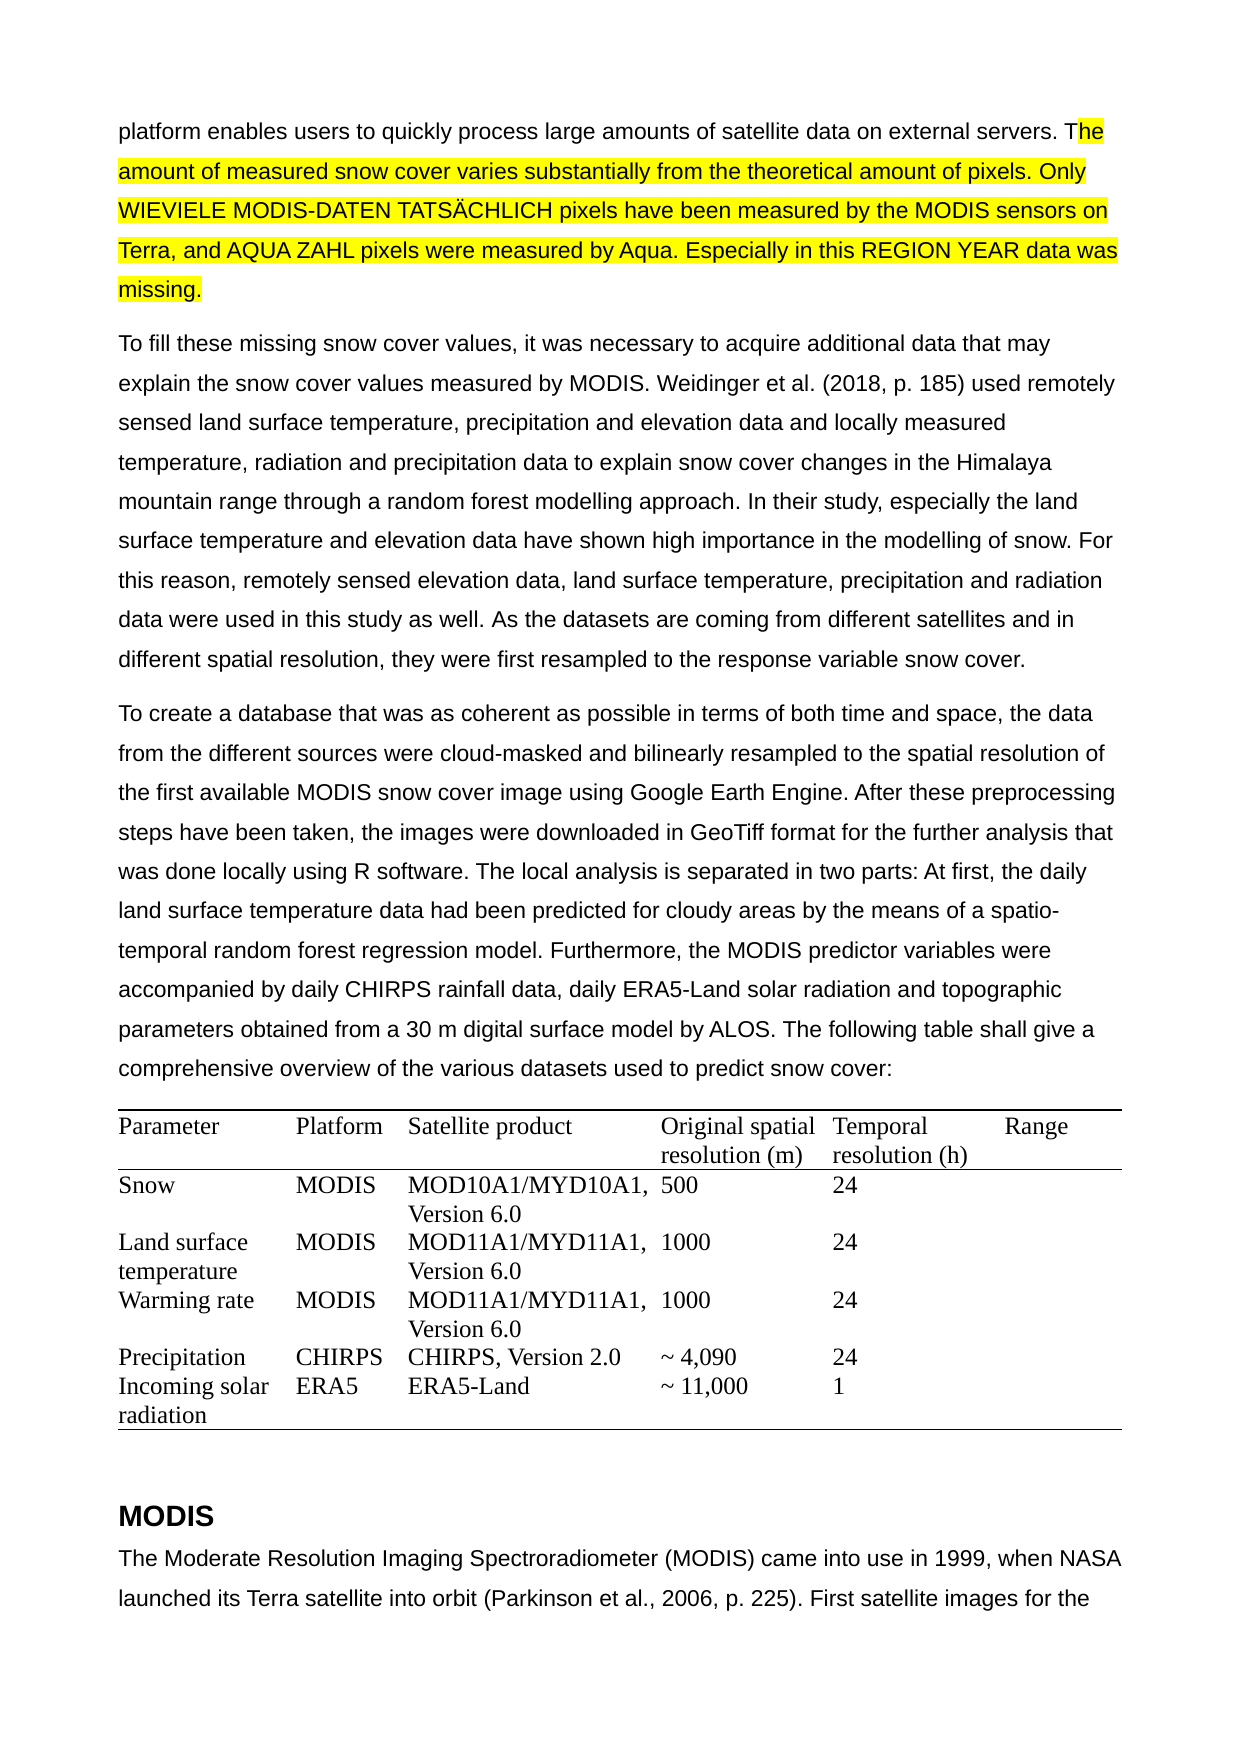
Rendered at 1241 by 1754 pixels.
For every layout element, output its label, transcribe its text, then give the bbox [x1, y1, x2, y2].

table_cell MODIS [296, 1228, 408, 1285]
table_cell 500 [661, 1170, 832, 1227]
table_cell [1004, 1285, 1122, 1342]
table_cell MODIS [296, 1285, 408, 1342]
table_cell Incoming solar radiation [118, 1371, 296, 1429]
table_header Platform [296, 1111, 408, 1168]
table_cell CHIRPS [296, 1343, 408, 1371]
table_cell ERA5 [296, 1371, 408, 1429]
subtitle MODIS [118, 1499, 1122, 1533]
table_cell MODIS [296, 1170, 408, 1227]
table_cell 1000 [661, 1228, 832, 1285]
table_cell Precipitation [118, 1343, 296, 1371]
table_cell ~ 4,090 [661, 1343, 832, 1371]
table_cell MOD11A1/MYD11A1, Version 6.0 [408, 1228, 661, 1285]
table_header Range [1004, 1111, 1122, 1168]
table_cell Warming rate [118, 1285, 296, 1342]
table_cell 1 [833, 1371, 1004, 1429]
table_header Parameter [118, 1111, 296, 1168]
text The Moderate Resolution Imaging Spectroradiometer (MODIS) came into use in 1999, when NASA launched its Terra satellite into orbit (Parkinson et al., 2006, p. 225). First satellite images for the [118, 1545, 1122, 1611]
text To create a database that was as coherent as possible in terms of both time and space, the data from the different sources were cloud-masked and bilinearly resampled to the spatial resolution of the first available MODIS snow cover image using Google Earth Engine. After these preprocessing steps have been taken, the images were downloaded in GeoTiff format for the further analysis that was done locally using R software. The local analysis is separated in two parts: At first, the daily land surface temperature data had been predicted for cloudy areas by the means of a spatio-temporal random forest regression model. Furthermore, the MODIS predictor variables were accompanied by daily CHIRPS rainfall data, daily ERA5-Land solar radiation and topographic parameters obtained from a 30 m digital surface model by ALOS. The following table shall give a comprehensive overview of the various datasets used to predict snow cover: [118, 700, 1122, 1082]
text platform enables users to quickly process large amounts of satellite data on external servers. The amount of measured snow cover varies substantially from the theoretical amount of pixels. Only WIEVIELE MODIS-DATEN TATSÄCHLICH pixels have been measured by the MODIS sensors on Terra, and AQUA ZAHL pixels were measured by Aqua. Especially in this REGION YEAR data was missing. [118, 118, 1122, 302]
table_cell Land surface temperature [118, 1228, 296, 1285]
table_cell MOD10A1/MYD10A1, Version 6.0 [408, 1170, 661, 1227]
table_cell [1004, 1371, 1122, 1429]
table_cell 24 [833, 1228, 1004, 1285]
table_cell 24 [833, 1343, 1004, 1371]
text To fill these missing snow cover values, it was necessary to acquire additional data that may explain the snow cover values measured by MODIS. Weidinger et al. (2018, p. 185) used remotely sensed land surface temperature, precipitation and elevation data and locally measured temperature, radiation and precipitation data to explain snow cover changes in the Himalaya mountain range through a random forest modelling approach. In their study, especially the land surface temperature and elevation data have shown high importance in the modelling of snow. For this reason, remotely sensed elevation data, land surface temperature, precipitation and radiation data were used in this study as well. As the datasets are coming from different satellites and in different spatial resolution, they were first resampled to the response variable snow cover. [118, 330, 1122, 672]
table_cell Snow [118, 1170, 296, 1227]
table_cell ~ 11,000 [661, 1371, 832, 1429]
table_cell 1000 [661, 1285, 832, 1342]
table_cell [1004, 1228, 1122, 1285]
table_cell [1004, 1343, 1122, 1371]
table_header Original spatial resolution (m) [661, 1111, 832, 1168]
table_cell ERA5-Land [408, 1371, 661, 1429]
table_cell CHIRPS, Version 2.0 [408, 1343, 661, 1371]
table_cell [1004, 1170, 1122, 1227]
table_header Temporal resolution (h) [833, 1111, 1004, 1168]
table_cell 24 [833, 1285, 1004, 1342]
table_cell MOD11A1/MYD11A1, Version 6.0 [408, 1285, 661, 1342]
table_cell 24 [833, 1170, 1004, 1227]
table_header Satellite product [408, 1111, 661, 1168]
